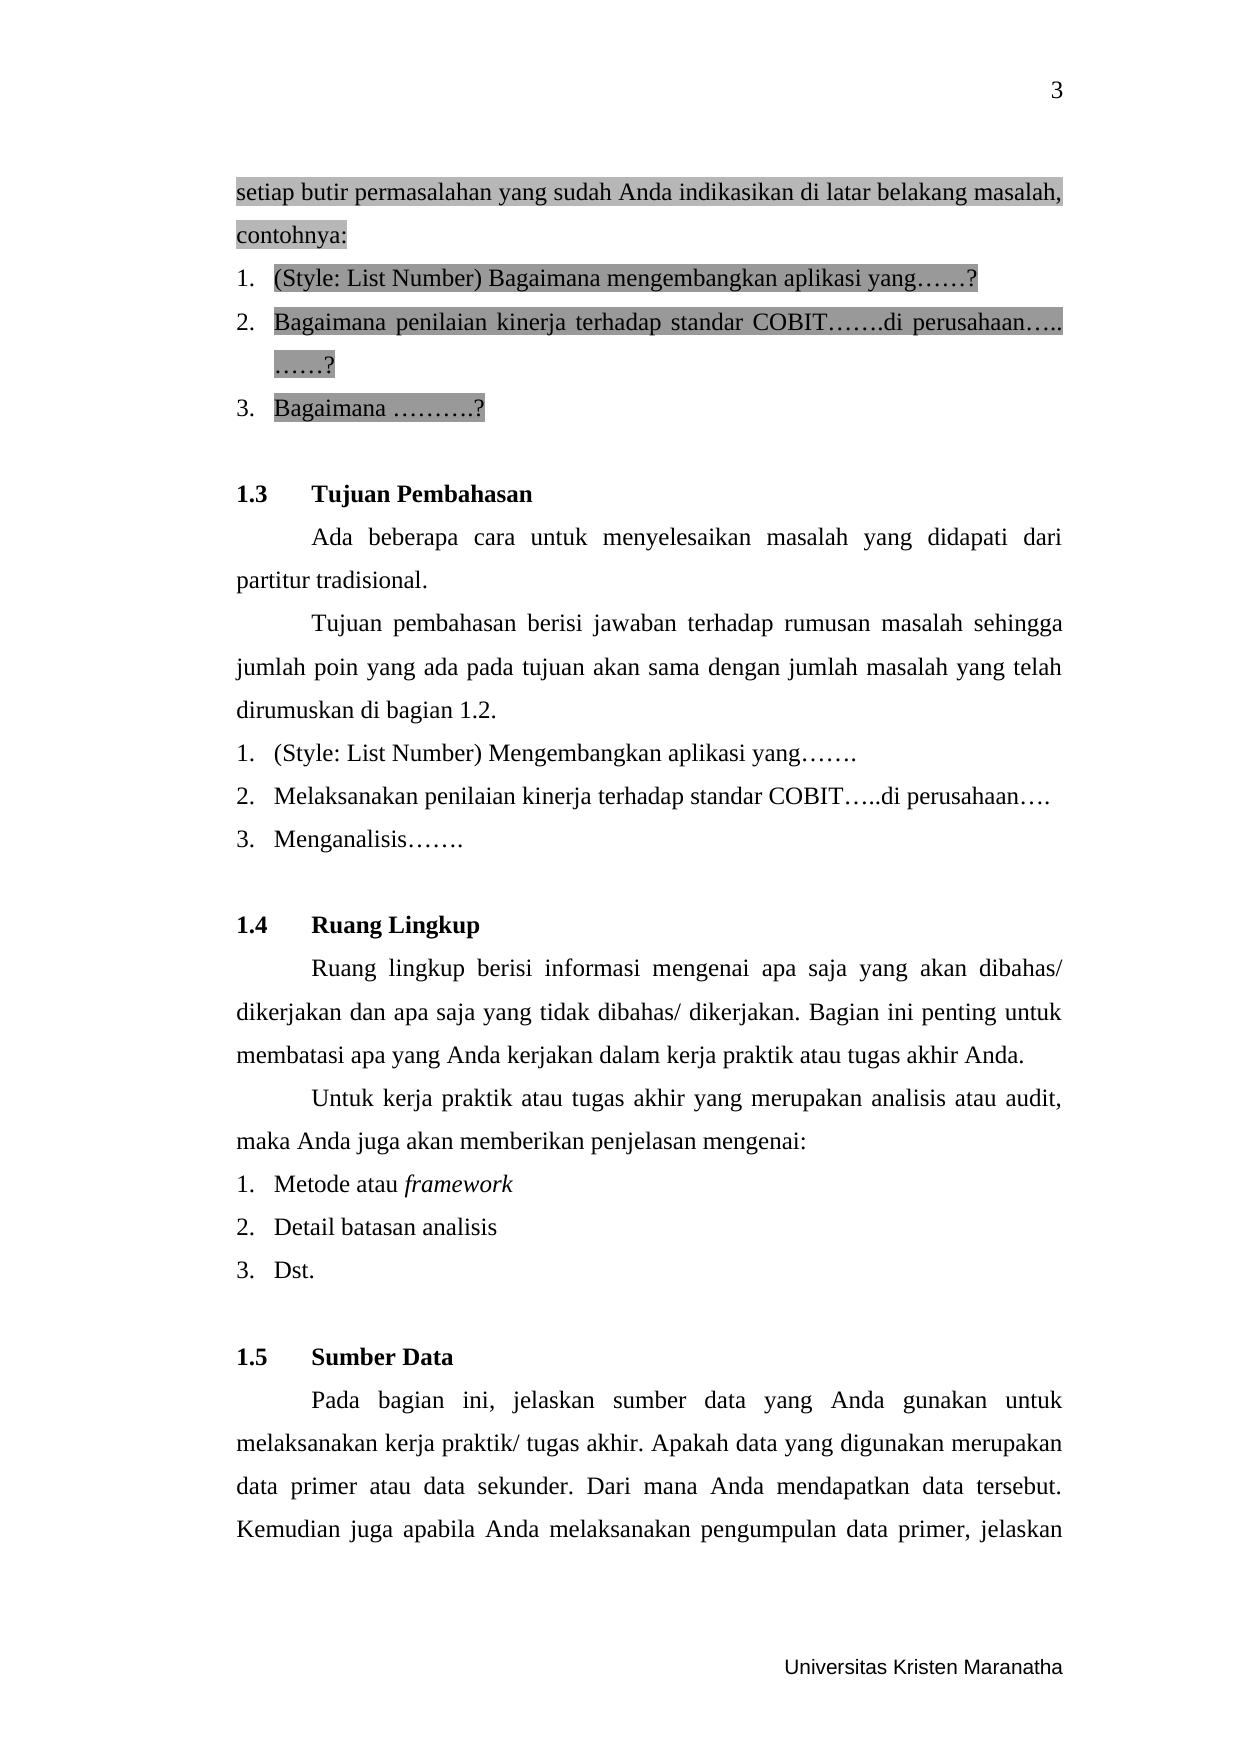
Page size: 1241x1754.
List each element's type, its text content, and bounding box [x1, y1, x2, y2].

list (Style: List Number) Bagaimana mengembangkan aplikasi yang……? [236, 263, 1063, 292]
list (Style: List Number) Mengembangkan aplikasi yang……. [236, 738, 1063, 767]
list Menganalisis……. [236, 824, 1063, 853]
list Detail batasan analisis [236, 1212, 1063, 1241]
list Metode atau framework [236, 1169, 1063, 1198]
list Melaksanakan penilaian kinerja terhadap standar COBIT…..di perusahaan…. [236, 781, 1063, 810]
text Untuk kerja praktik atau tugas akhir yang merupakan analisis atau audit, maka Anda juga akan memberikan penjelasan mengenai: [236, 1083, 1063, 1155]
list Bagaimana ……….? [236, 393, 1063, 422]
text Tujuan pembahasan berisi jawaban terhadap rumusan masalah sehingga jumlah poin yang ada pada tujuan akan sama dengan jumlah masalah yang telah dirumuskan di bagian 1.2. [236, 608, 1063, 723]
list Bagaimana penilaian kinerja terhadap standar COBIT…….di perusahaan…..……? [236, 307, 1063, 378]
subtitle Ruang Lingkup [236, 910, 1063, 939]
list Dst. [236, 1255, 1063, 1284]
text Ada beberapa cara untuk menyelesaikan masalah yang didapati dari partitur tradisional. [236, 522, 1063, 594]
subtitle Tujuan Pembahasan [236, 479, 1063, 508]
text Pada bagian ini, jelaskan sumber data yang Anda gunakan untuk melaksanakan kerja praktik/ tugas akhir. Apakah data yang digunakan merupakan data primer atau data sekunder. Dari mana Anda mendapatkan data tersebut. Kemudian juga apabila Anda melaksanakan pengumpulan data primer, jelaskan [236, 1385, 1063, 1543]
text Ruang lingkup berisi informasi mengenai apa saja yang akan dibahas/ dikerjakan dan apa saja yang tidak dibahas/ dikerjakan. Bagian ini penting untuk membatasi apa yang Anda kerjakan dalam kerja praktik atau tugas akhir Anda. [236, 953, 1063, 1068]
text setiap butir permasalahan yang sudah Anda indikasikan di latar belakang masalah, contohnya: [236, 177, 1063, 249]
subtitle Sumber Data [236, 1342, 1063, 1370]
